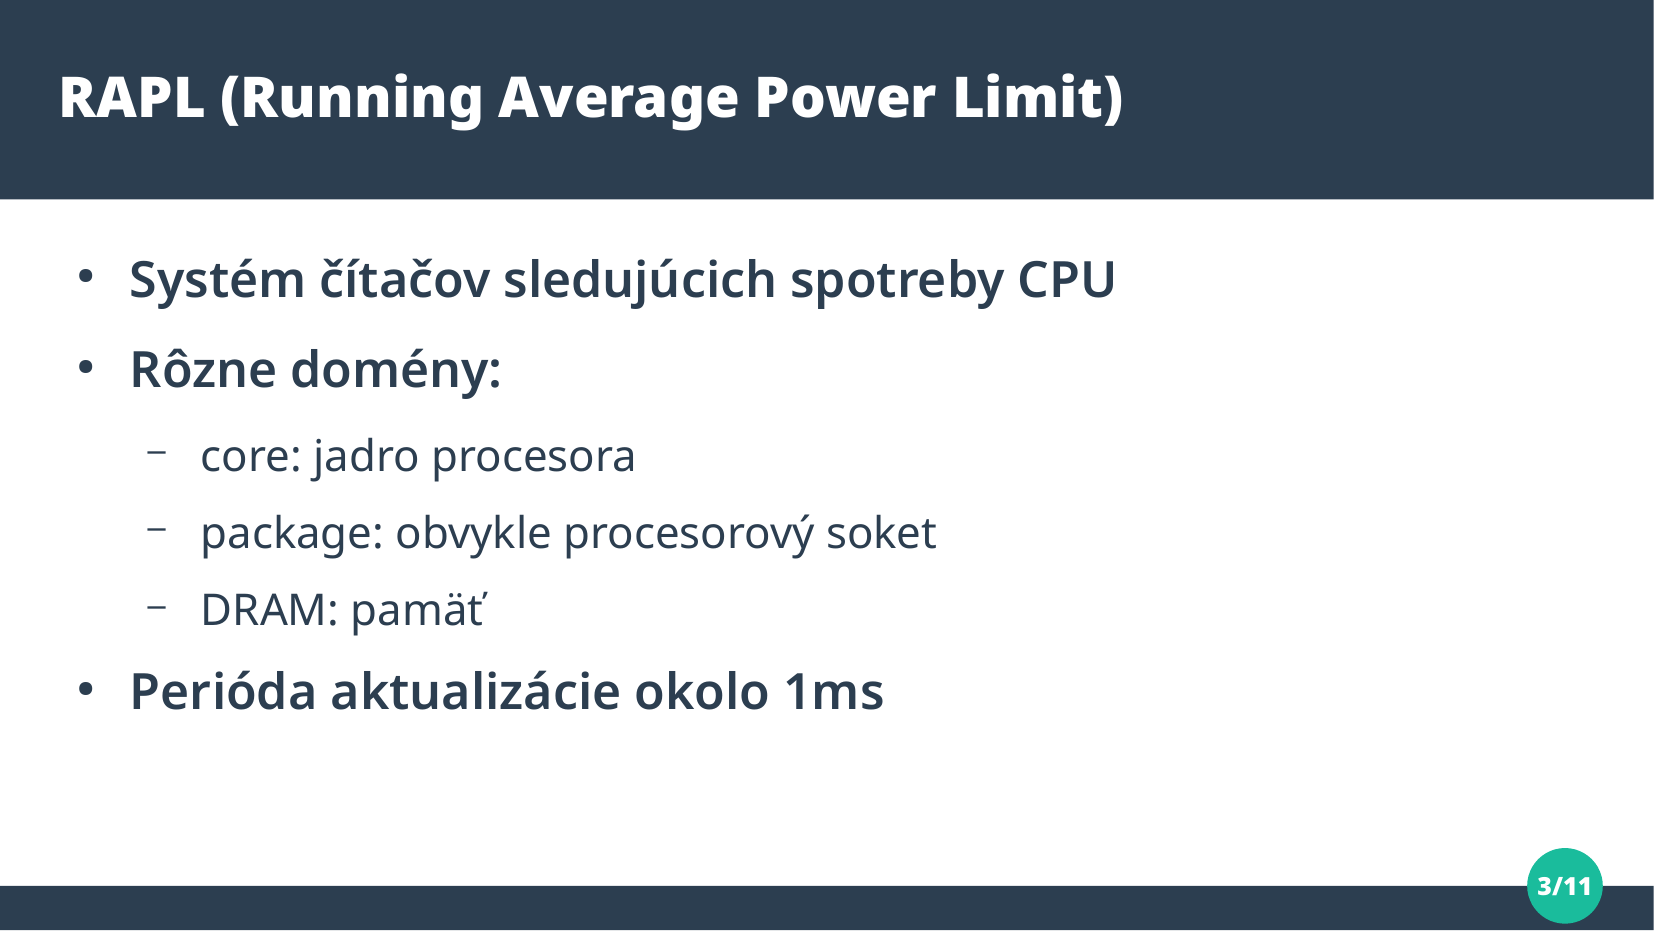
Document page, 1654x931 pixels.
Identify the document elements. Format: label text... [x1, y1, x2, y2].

title RAPL (Running Average Power Limit) [59, 37, 1595, 155]
list Systém čítačov sledujúcich spotreby CPU Rôzne domény: core: jadro procesora package: obvykle procesorový soket DRAM: pamäť Perióda aktualizácie okolo 1ms [59, 243, 1595, 864]
